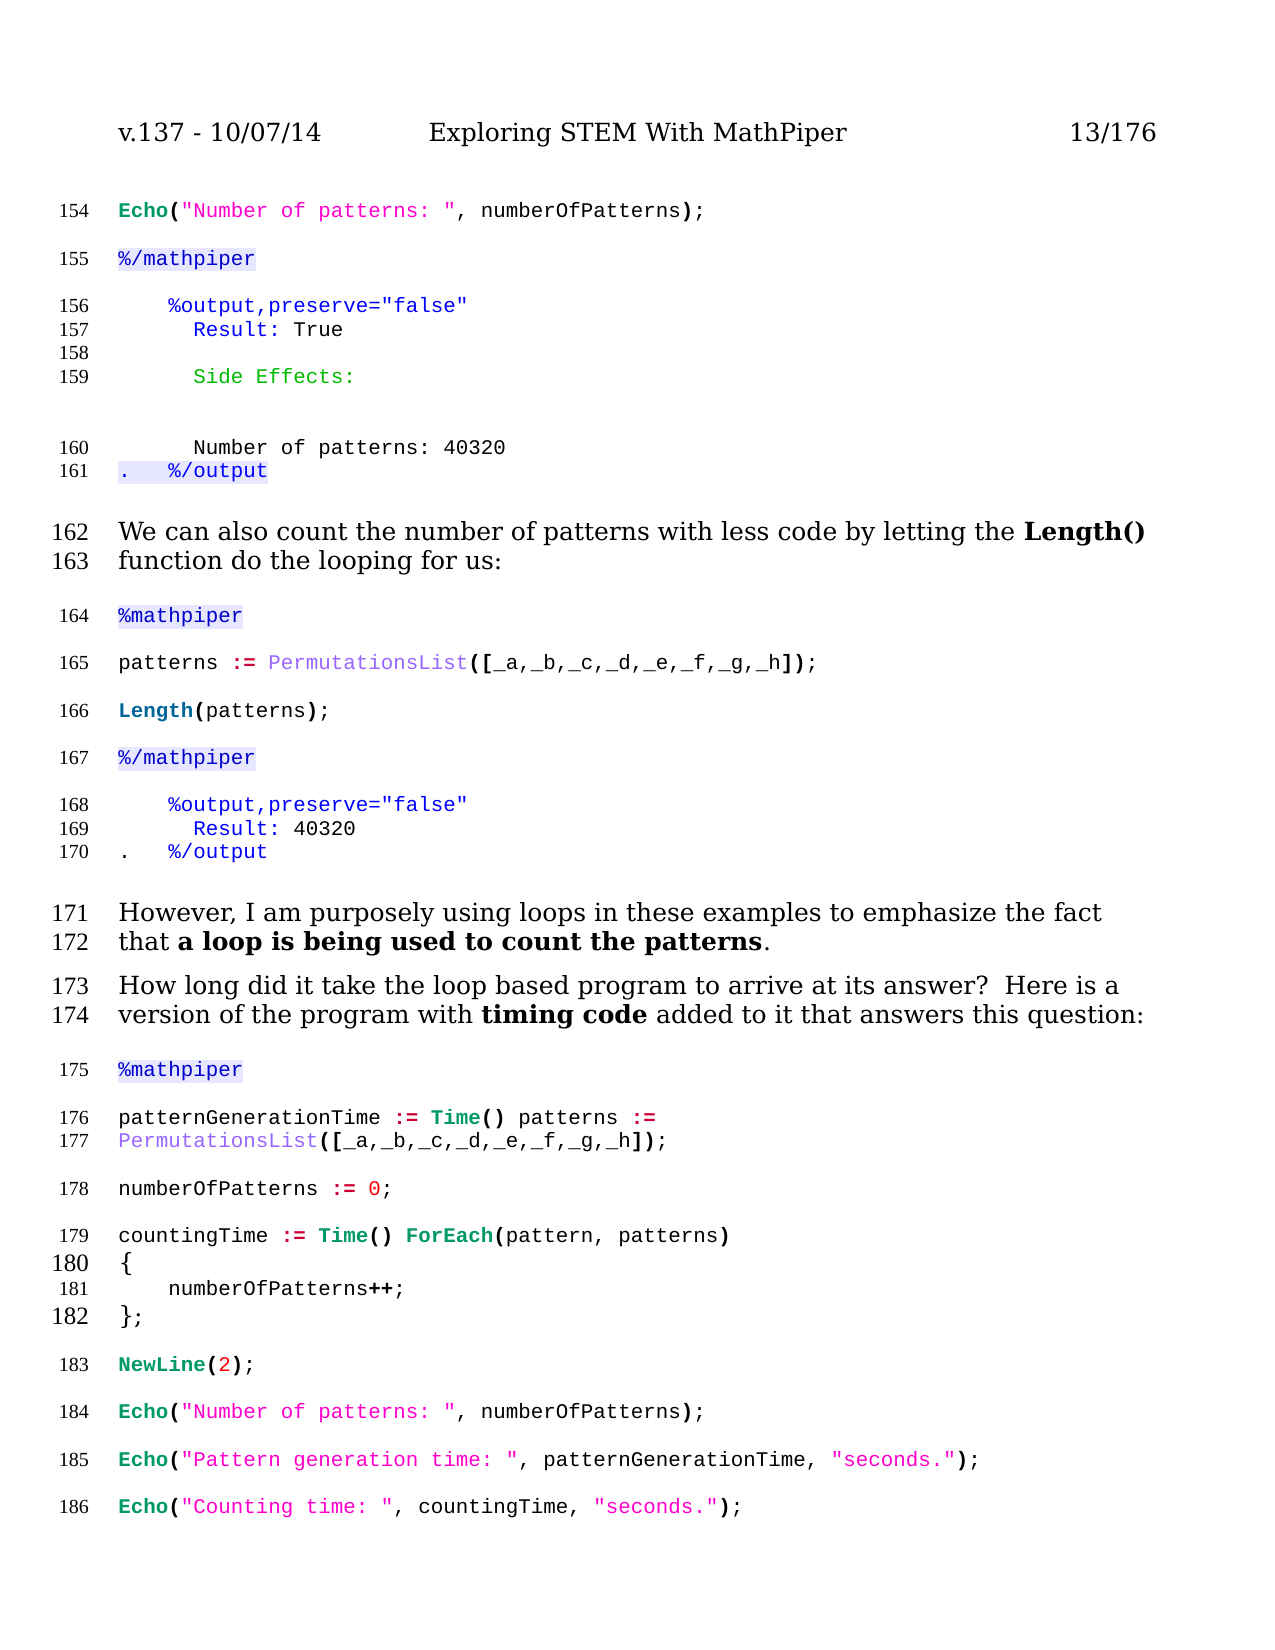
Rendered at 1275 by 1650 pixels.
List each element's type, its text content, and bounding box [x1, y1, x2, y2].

text { [118, 1249, 1157, 1278]
text patterns := PermutationsList([_a,_b,_c,_d,_e,_f,_g,_h]); [118, 652, 1157, 676]
text However, I am purposely using loops in these examples to emphasize the fact that a loop is being used to count the patterns. [118, 898, 1157, 956]
text %/mathpiper [118, 248, 1157, 271]
text Echo("Counting time: ", countingTime, "seconds."); [118, 1496, 1157, 1520]
text How long did it take the loop based program to arrive at its answer? Here is a version of the program with timing code added to it that answers this question: [118, 971, 1157, 1030]
text countingTime := Time() ForEach(pattern, patterns) [118, 1225, 1157, 1249]
text numberOfPatterns := 0; [118, 1178, 1157, 1201]
text %/mathpiper [118, 747, 1157, 771]
text . %/output [118, 461, 1157, 484]
text numberOfPatterns++; [118, 1278, 1157, 1301]
text . %/output [118, 841, 1157, 865]
text Length(patterns); [118, 699, 1157, 723]
text %output,preserve="false" [118, 295, 1157, 319]
text patternGenerationTime := Time() patterns := PermutationsList([_a,_b,_c,_d,_e,_f,_g,_h]); [118, 1107, 1157, 1154]
text NewLine(2); [118, 1354, 1157, 1378]
text Result: True [118, 319, 1157, 342]
text Echo("Number of patterns: ", numberOfPatterns); [118, 1402, 1157, 1425]
text Echo("Number of patterns: ", numberOfPatterns); [118, 200, 1157, 224]
text %output,preserve="false" [118, 794, 1157, 818]
text Side Effects: [118, 366, 1157, 389]
text %mathpiper [118, 1059, 1157, 1083]
text Echo("Pattern generation time: ", patternGenerationTime, "seconds."); [118, 1449, 1157, 1472]
text }; [118, 1301, 1157, 1331]
text Number of patterns: 40320 [118, 437, 1157, 461]
text We can also count the number of patterns with less code by letting the Length() function do the looping for us: [118, 517, 1157, 575]
text Result: 40320 [118, 818, 1157, 841]
text %mathpiper [118, 605, 1157, 629]
